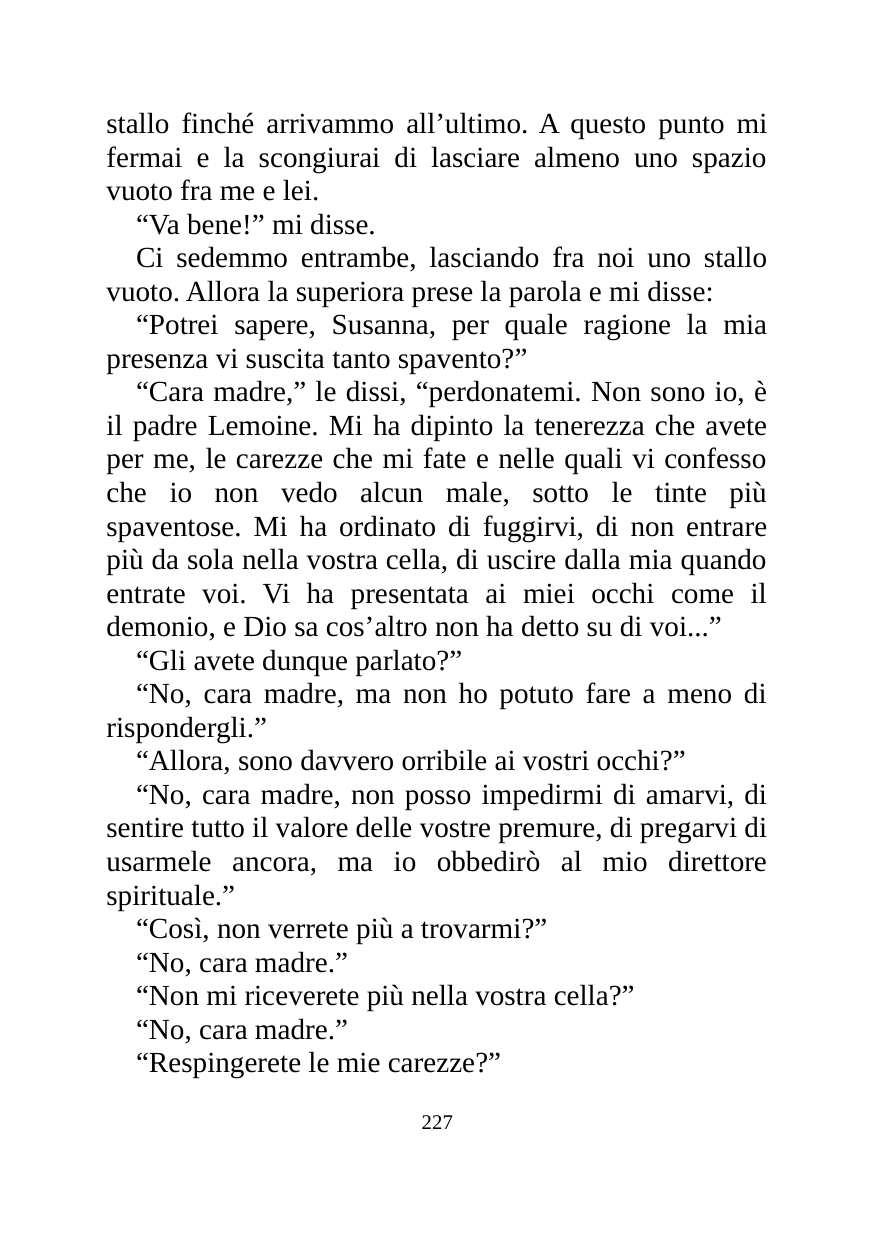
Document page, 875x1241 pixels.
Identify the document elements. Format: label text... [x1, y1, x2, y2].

text “Va bene!” mi disse. [106, 207, 768, 240]
text “Respingerete le mie carezze?” [106, 1045, 768, 1079]
text “No, cara madre.” [106, 1012, 768, 1045]
text “No, cara madre.” [106, 945, 768, 978]
text “Cara madre,” le dissi, “perdonatemi. Non sono io, è il padre Lemoine. Mi ha dipinto la tenerezza che avete per me, le carezze che mi fate e nelle quali vi confesso che io non vedo alcun male, sotto le tinte più spaventose. Mi ha ordinato di fuggirvi, di non entrare più da sola nella vostra cella, di uscire dalla mia quando entrate voi. Vi ha presentata ai miei occhi come il demonio, e Dio sa cos’altro non ha detto su di voi...” [106, 374, 768, 643]
text “No, cara madre, ma non ho potuto fare a meno di rispondergli.” [106, 676, 768, 743]
text “No, cara madre, non posso impedirmi di amarvi, di sentire tutto il valore delle vostre premure, di pregarvi di usarmele ancora, ma io obbedirò al mio direttore spirituale.” [106, 777, 768, 911]
text Ci sedemmo entrambe, lasciando fra noi uno stallo vuoto. Allora la superiora prese la parola e mi disse: [106, 240, 768, 307]
text stallo finché arrivammo all’ultimo. A questo punto mi fermai e la scongiurai di lasciare almeno uno spazio vuoto fra me e lei. [106, 106, 768, 207]
text “Così, non verrete più a trovarmi?” [106, 911, 768, 945]
text “Allora, sono davvero orribile ai vostri occhi?” [106, 743, 768, 777]
text “Non mi riceverete più nella vostra cella?” [106, 978, 768, 1012]
text “Gli avete dunque parlato?” [106, 643, 768, 676]
text “Potrei sapere, Susanna, per quale ragione la mia presenza vi suscita tanto spavento?” [106, 307, 768, 374]
